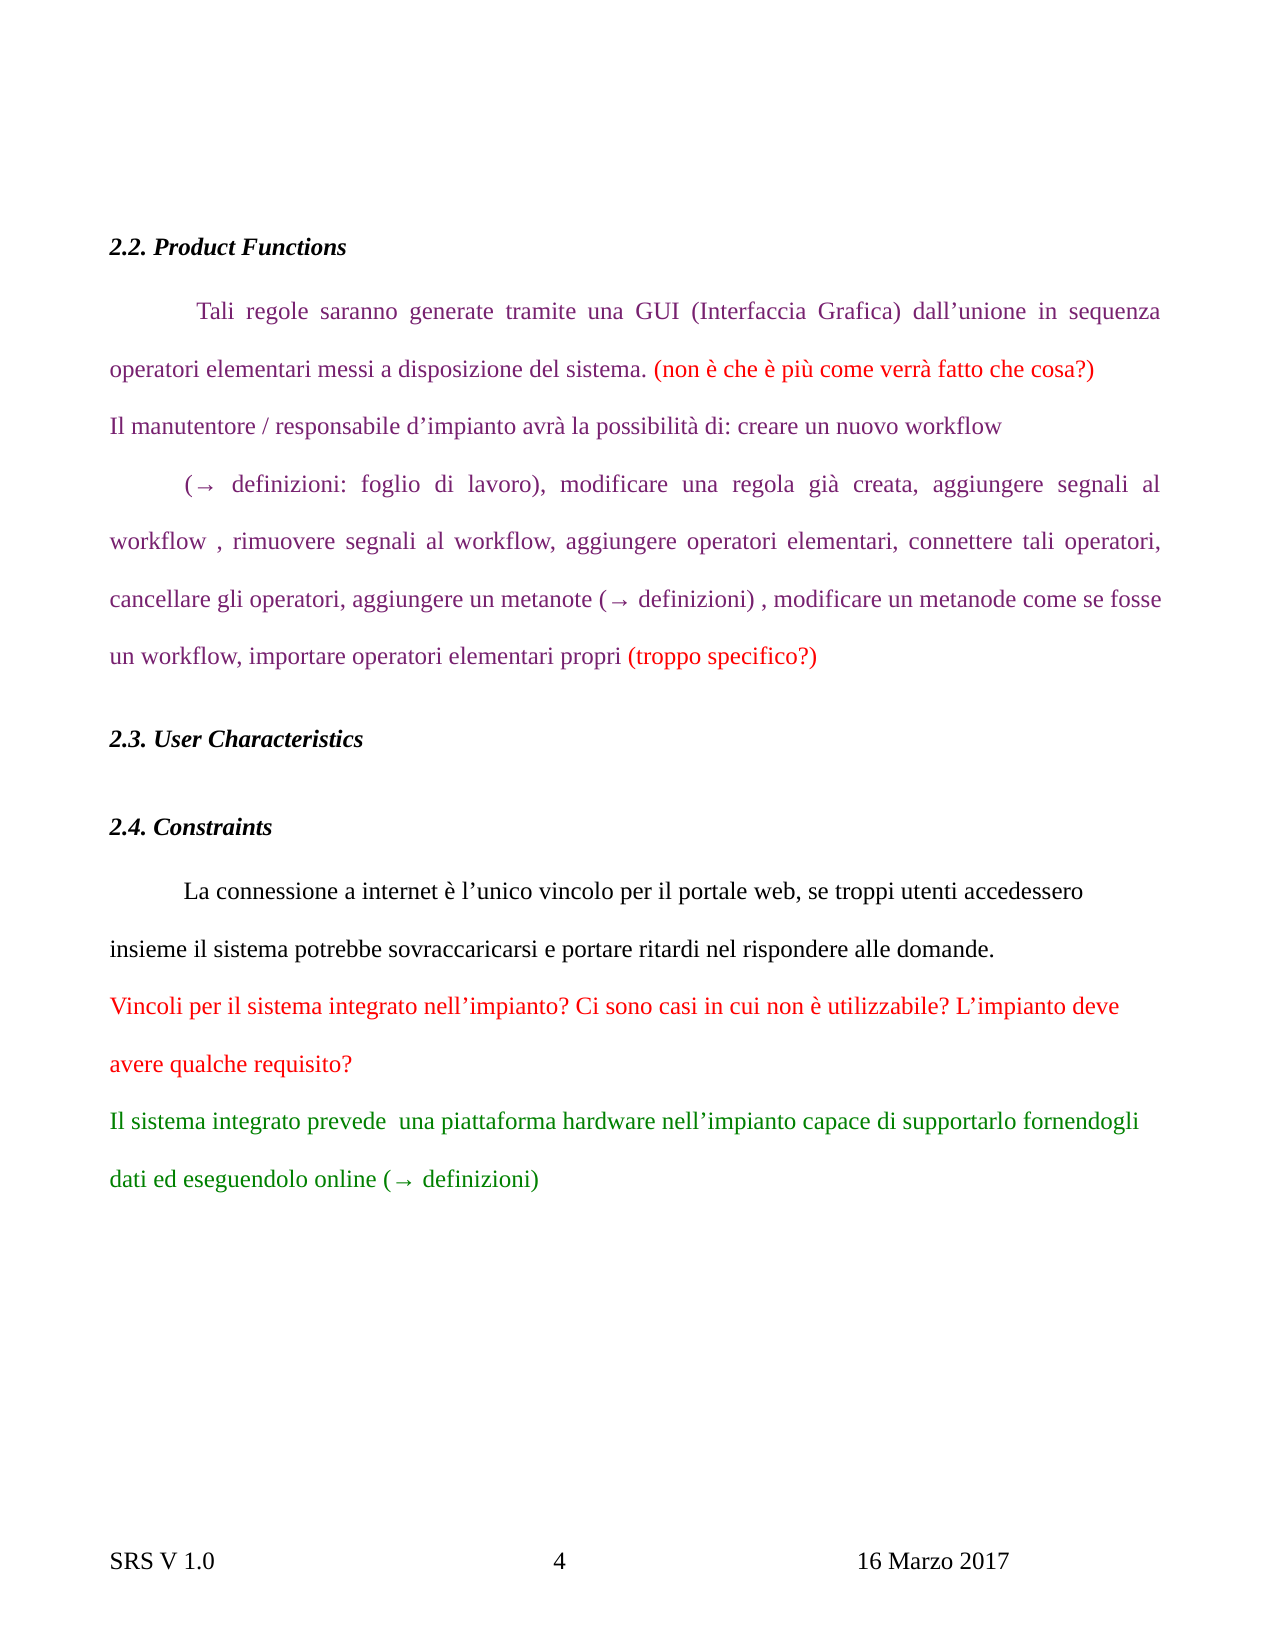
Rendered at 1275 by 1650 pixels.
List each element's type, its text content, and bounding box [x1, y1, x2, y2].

subtitle 2.2. Product Functions [109, 232, 1162, 261]
text Vincoli per il sistema integrato nell’impianto? Ci sono casi in cui non è utilizzabile? L’impianto deve avere qualche requisito? [109, 991, 1162, 1077]
subtitle 2.3. User Characteristics [109, 724, 1162, 752]
text La connessione a internet è l’unico vincolo per il portale web, se troppi utenti accedessero insieme il sistema potrebbe sovraccaricarsi e portare ritardi nel rispondere alle domande. [109, 876, 1162, 962]
text Tali regole saranno generate tramite una GUI (Interfaccia Grafica) dall’unione in sequenza operatori elementari messi a disposizione del sistema. (non è che è più come verrà fatto che cosa?) [109, 296, 1162, 382]
text Il sistema integrato prevede una piattaforma hardware nell’impianto capace di supportarlo fornendogli dati ed eseguendolo online (→ definizioni) [109, 1106, 1162, 1192]
text Il manutentore / responsabile d’impianto avrà la possibilità di: creare un nuovo workflow [109, 411, 1162, 440]
subtitle 2.4. Constraints [109, 812, 1162, 841]
text (→ definizioni: foglio di lavoro), modificare una regola già creata, aggiungere segnali al workflow , rimuovere segnali al workflow, aggiungere operatori elementari, connettere tali operatori, cancellare gli operatori, aggiungere un metanote (→ definizioni) , modificare un metanode come se fosse un workflow, importare operatori elementari propri (troppo specifico?) [109, 469, 1162, 670]
